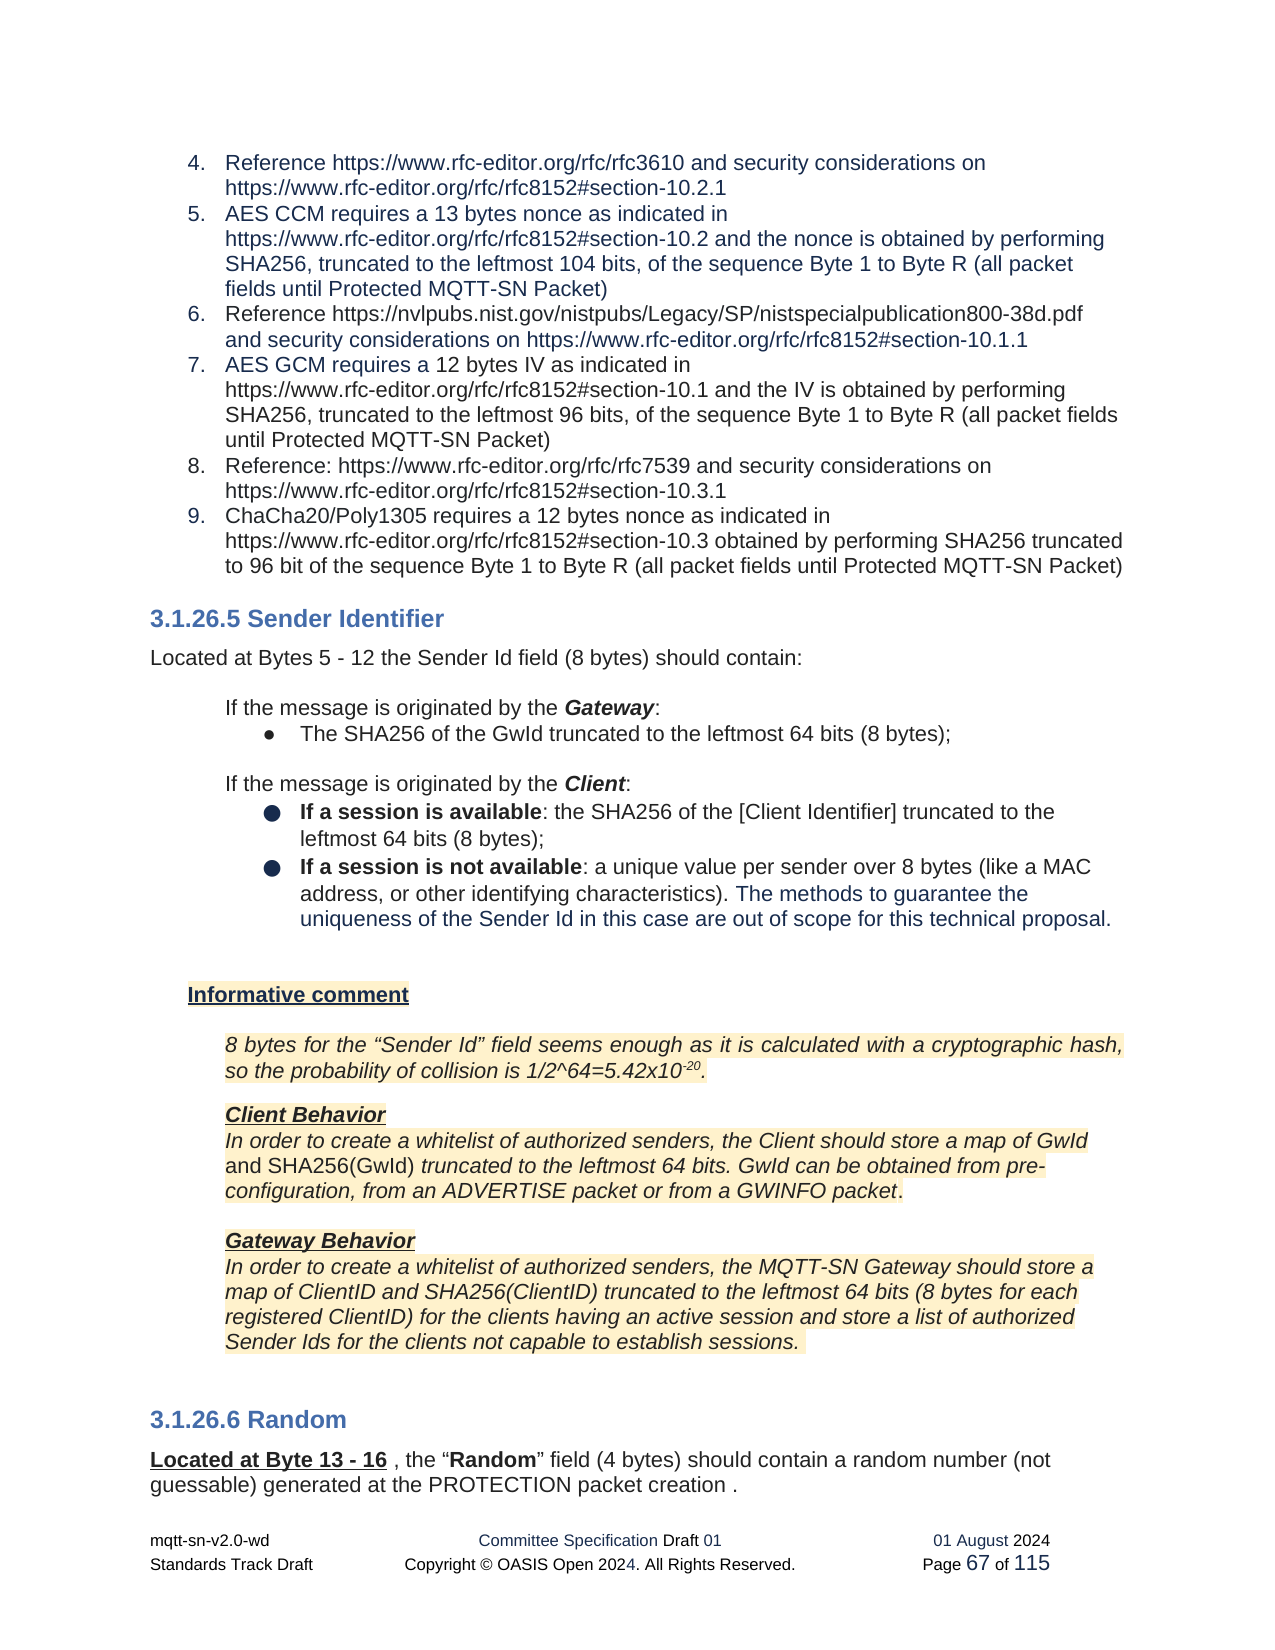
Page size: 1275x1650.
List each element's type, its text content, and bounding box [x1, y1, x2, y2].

list Reference https://www.rfc-editor.org/rfc/rfc3610 and security considerations on https://www.rfc-editor.org/rfc/rfc8152#section-10.2.1 [187, 150, 1124, 200]
list The SHA256 of the GwId truncated to the leftmost 64 bits (8 bytes); [262, 720, 1124, 746]
text Gateway Behavior [225, 1228, 1124, 1254]
text Client Behavior [225, 1102, 1124, 1128]
list AES GCM requires a 12 bytes IV as indicated in https://www.rfc-editor.org/rfc/rfc8152#section-10.1 and the IV is obtained by performing SHA256, truncated to the leftmost 96 bits, of the sequence Byte 1 to Byte R (all packet fields until Protected MQTT-SN Packet) [187, 352, 1124, 452]
list If a session is available: the SHA256 of the [Client Identifier] truncated to the leftmost 64 bits (8 bytes); [262, 796, 1124, 851]
text In order to create a whitelist of authorized senders, the MQTT-SN Gateway should store a map of ClientID and SHA256(ClientID) truncated to the leftmost 64 bits (8 bytes for each registered ClientID) for the clients having an active session and store a list of authorized Sender Ids for the clients not capable to establish sessions. [225, 1254, 1124, 1354]
list AES CCM requires a 13 bytes nonce as indicated in https://www.rfc-editor.org/rfc/rfc8152#section-10.2 and the nonce is obtained by performing SHA256, truncated to the leftmost 104 bits, of the sequence Byte 1 to Byte R (all packet fields until Protected MQTT-SN Packet) [187, 200, 1124, 301]
list If a session is not available: a unique value per sender over 8 bytes (like a MAC address, or other identifying characteristics). The methods to guarantee the uniqueness of the Sender Id in this case are out of scope for this technical proposal. [262, 851, 1124, 931]
text If the message is originated by the Client: [225, 771, 1124, 796]
text In order to create a whitelist of authorized senders, the Client should store a map of GwId and SHA256(GwId) truncated to the leftmost 64 bits. GwId can be obtained from pre-configuration, from an ADVERTISE packet or from a GWINFO packet. [225, 1128, 1124, 1203]
list Reference: https://www.rfc-editor.org/rfc/rfc7539 and security considerations on https://www.rfc-editor.org/rfc/rfc8152#section-10.3.1 [187, 452, 1124, 503]
text Located at Bytes 5 - 12 the Sender Id field (8 bytes) should contain: [150, 645, 1124, 670]
text Located at Byte 13 - 16 , the “Random” field (4 bytes) should contain a random number (not guessable) generated at the PROTECTION packet creation . [150, 1447, 1124, 1497]
list Reference https://nvlpubs.nist.gov/nistpubs/Legacy/SP/nistspecialpublication800-38d.pdf and security considerations on https://www.rfc-editor.org/rfc/rfc8152#section-10.1.1 [187, 301, 1124, 352]
subtitle 3.1.26.5 Sender Identifier [150, 603, 1124, 632]
text 8 bytes for the “Sender Id” field seems enough as it is calculated with a cryptographic hash, so the probability of collision is 1/2^64=5.42x10-20. [225, 1032, 1124, 1083]
subtitle 3.1.26.6 Random [150, 1405, 1124, 1434]
list ChaCha20/Poly1305 requires a 12 bytes nonce as indicated in https://www.rfc-editor.org/rfc/rfc8152#section-10.3 obtained by performing SHA256 truncated to 96 bit of the sequence Byte 1 to Byte R (all packet fields until Protected MQTT-SN Packet) [187, 503, 1124, 578]
list Informative comment [187, 981, 1124, 1007]
text If the message is originated by the Gateway: [150, 695, 1124, 720]
